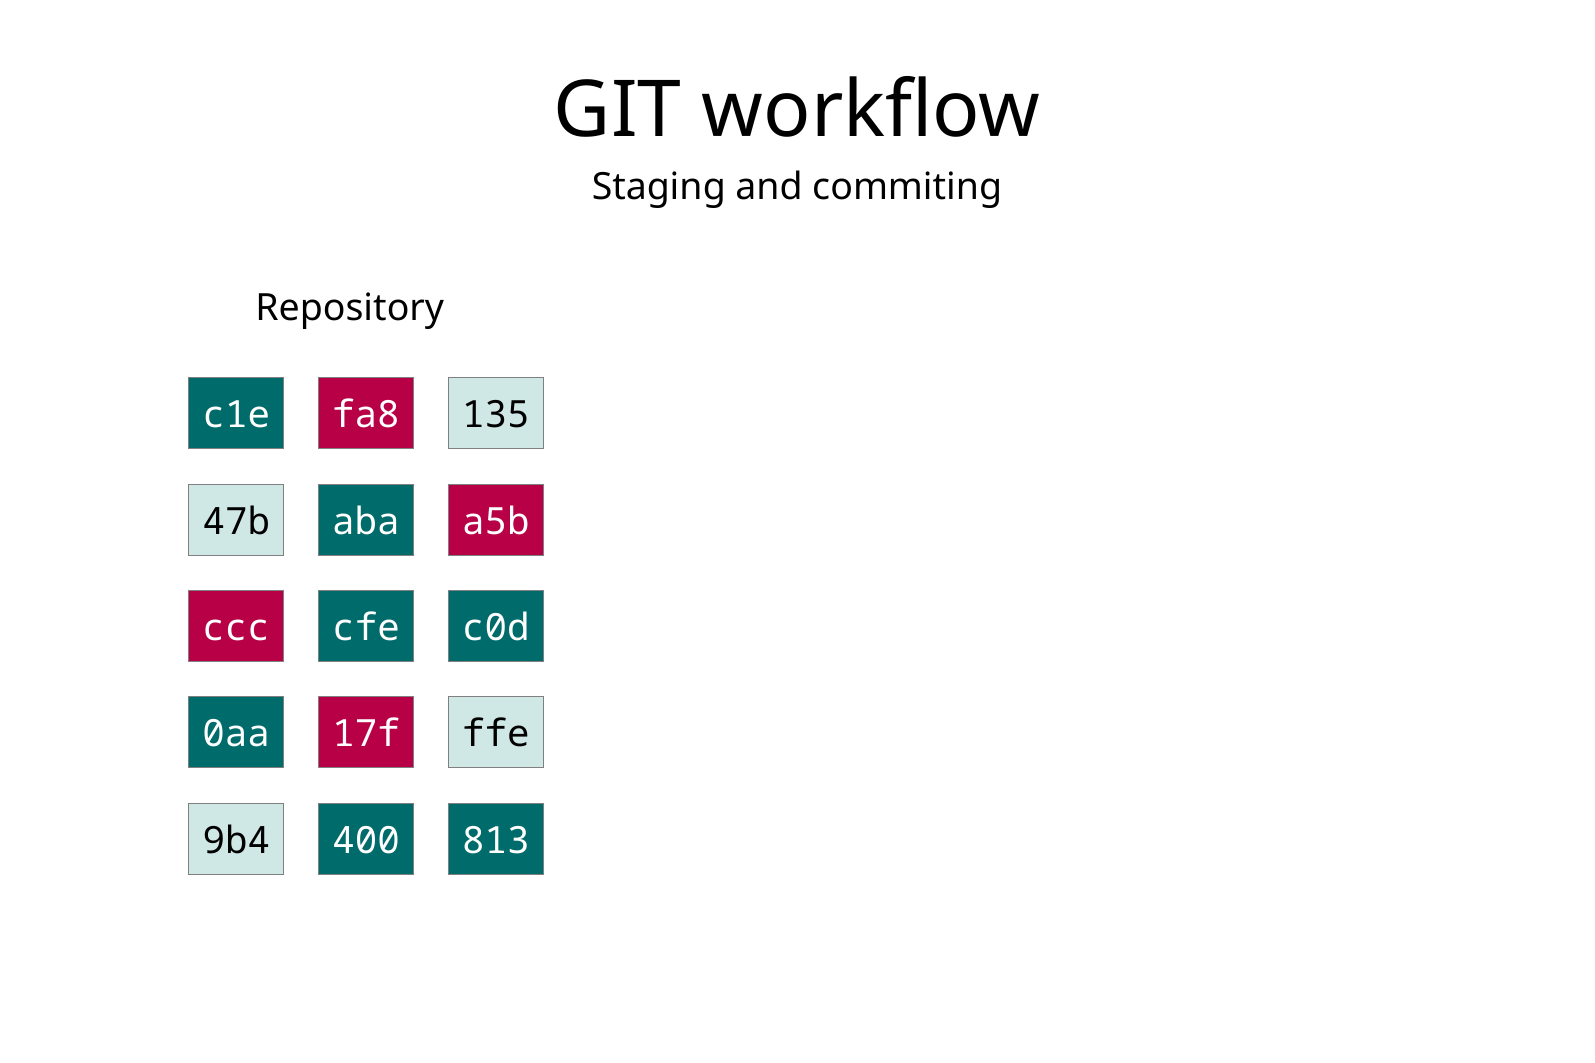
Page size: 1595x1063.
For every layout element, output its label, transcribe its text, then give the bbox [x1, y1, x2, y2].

text_box aba [318, 484, 414, 556]
table_cell [118, 343, 582, 986]
text_box ccc [188, 590, 284, 662]
text_box c1e [188, 377, 284, 449]
text_box fa8 [318, 377, 414, 449]
text_box 9b4 [188, 803, 284, 875]
text_box a5b [448, 484, 544, 556]
text_box 47b [188, 484, 284, 556]
text_box 135 [448, 377, 544, 449]
text_box 400 [318, 803, 414, 875]
text_box ffe [448, 696, 544, 768]
text_box cfe [318, 590, 414, 662]
title GIT workflow Staging and commiting [79, 42, 1515, 220]
text_box 17f [318, 696, 414, 768]
text_box c0d [448, 590, 544, 662]
table_header Repository [118, 270, 582, 343]
text_box 813 [448, 803, 544, 875]
text_box 0aa [188, 696, 284, 768]
